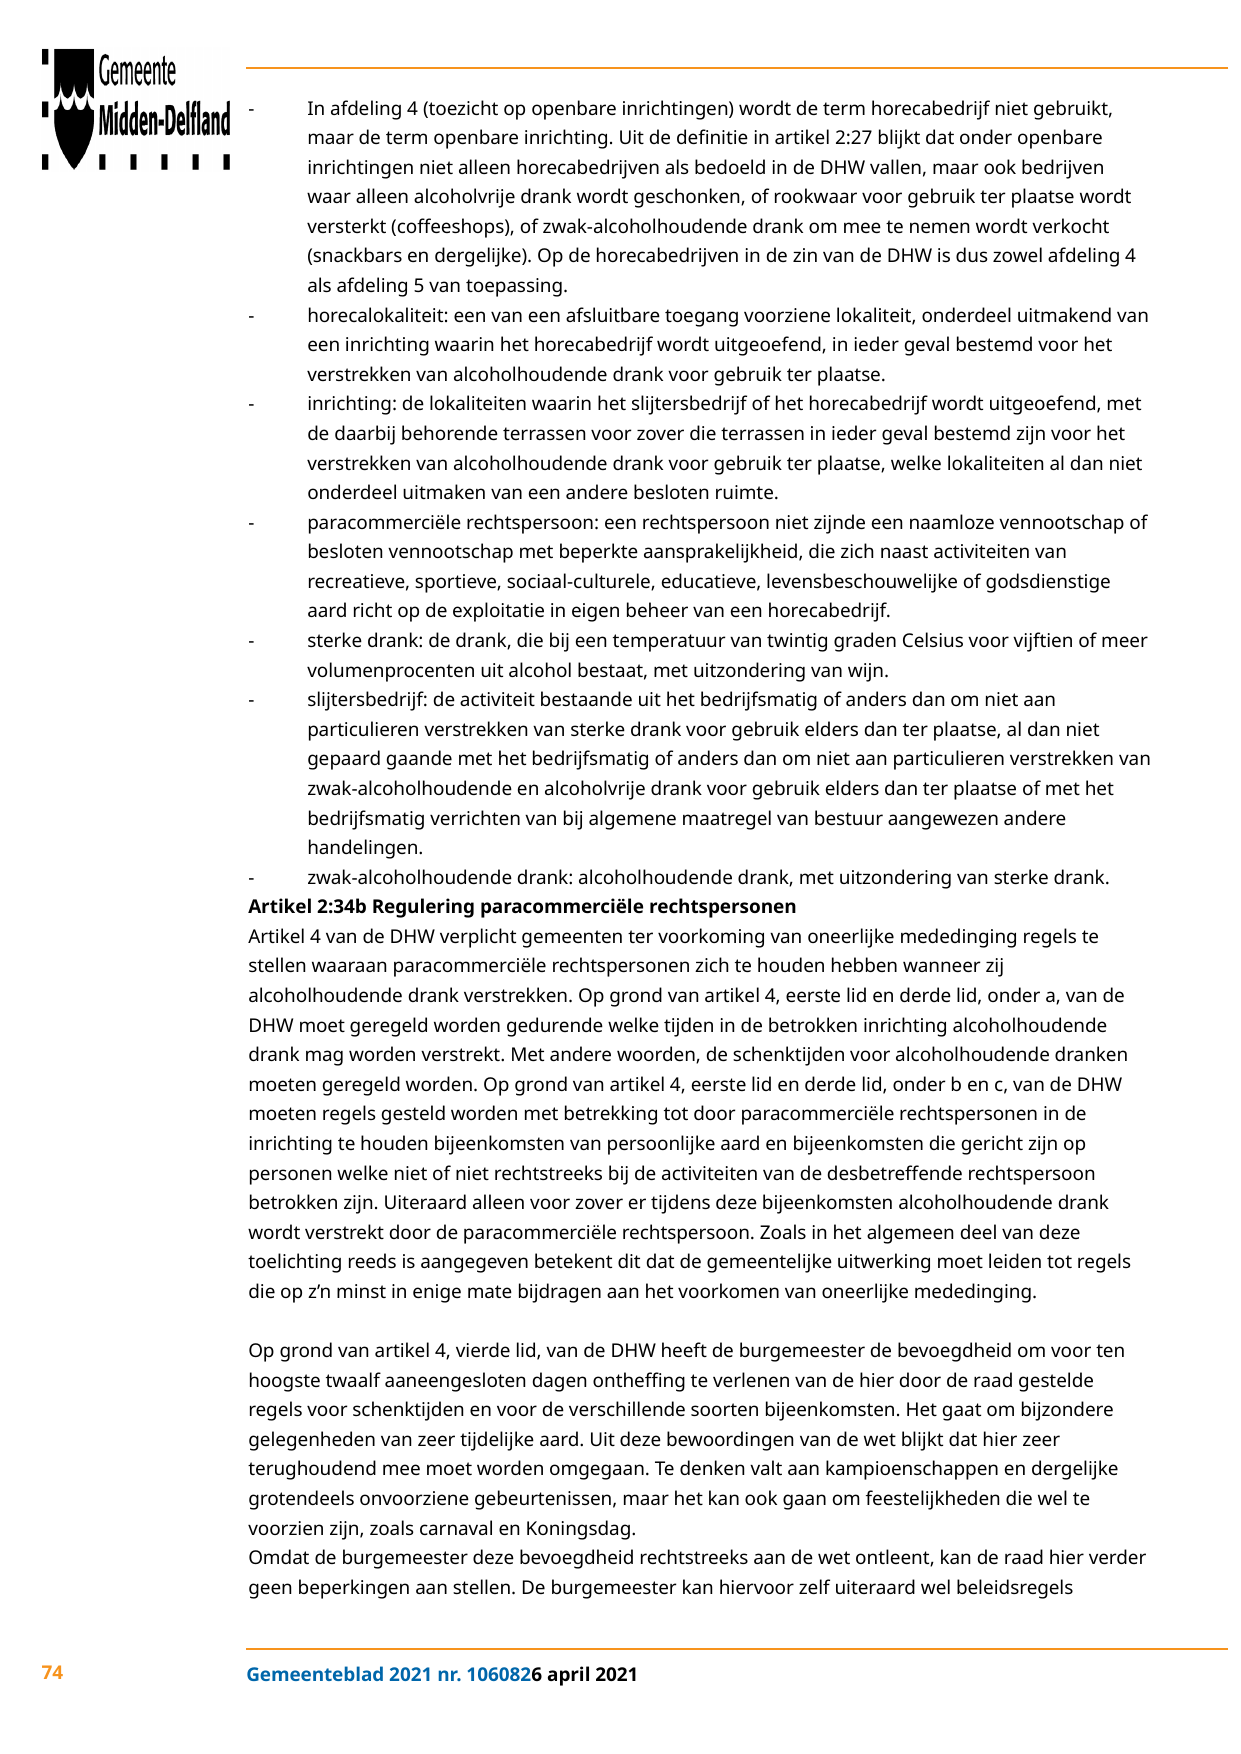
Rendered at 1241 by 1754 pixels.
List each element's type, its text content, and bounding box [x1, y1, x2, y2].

text Artikel 4 van de DHW verplicht gemeenten ter voorkoming van oneerlijke mededinging regels te stellen waaraan paracommerciële rechtspersonen zich te houden hebben wanneer zij alcoholhoudende drank verstrekken. Op grond van artikel 4, eerste lid en derde lid, onder a, van de DHW moet geregeld worden gedurende welke tijden in de betrokken inrichting alcoholhoudende drank mag worden verstrekt. Met andere woorden, de schenktijden voor alcoholhoudende dranken moeten geregeld worden. Op grond van artikel 4, eerste lid en derde lid, onder b en c, van de DHW moeten regels gesteld worden met betrekking tot door paracommerciële rechtspersonen in de inrichting te houden bijeenkomsten van persoonlijke aard en bijeenkomsten die gericht zijn op personen welke niet of niet rechtstreeks bij de activiteiten van de desbetreffende rechtspersoon betrokken zijn. Uiteraard alleen voor zover er tijdens deze bijeenkomsten alcoholhoudende drank wordt verstrekt door de paracommerciële rechtspersoon. Zoals in het algemeen deel van deze toelichting reeds is aangegeven betekent dit dat de gemeentelijke uitwerking moet leiden tot regels die op z’n minst in enige mate bijdragen aan het voorkomen van oneerlijke mededinging. [248, 923, 1152, 1304]
text Omdat de burgemeester deze bevoegdheid rechtstreeks aan de wet ontleent, kan de raad hier verder geen beperkingen aan stellen. De burgemeester kan hiervoor zelf uiteraard wel beleidsregels [248, 1544, 1152, 1600]
list slijtersbedrijf: de activiteit bestaande uit het bedrijfsmatig of anders dan om niet aan particulieren verstrekken van sterke drank voor gebruik elders dan ter plaatse, al dan niet gepaard gaande met het bedrijfsmatig of anders dan om niet aan particulieren verstrekken van zwak-alcoholhoudende en alcoholvrije drank voor gebruik elders dan ter plaatse of met het bedrijfsmatig verrichten van bij algemene maatregel van bestuur aangewezen andere handelingen. [248, 686, 1152, 860]
text Artikel 2:34b Regulering paracommerciële rechtspersonen [248, 893, 1152, 919]
picture [41, 47, 231, 172]
text Op grond van artikel 4, vierde lid, van de DHW heeft de burgemeester de bevoegdheid om voor ten hoogste twaalf aaneengesloten dagen ontheffing te verlenen van de hier door de raad gestelde regels voor schenktijden en voor de verschillende soorten bijeenkomsten. Het gaat om bijzondere gelegenheden van zeer tijdelijke aard. Uit deze bewoordingen van de wet blijkt dat hier zeer terughoudend mee moet worden omgegaan. Te denken valt aan kampioenschappen en dergelijke grotendeels onvoorziene gebeurtenissen, maar het kan ook gaan om feestelijkheden die wel te voorzien zijn, zoals carnaval en Koningsdag. [248, 1337, 1152, 1541]
list zwak-alcoholhoudende drank: alcoholhoudende drank, met uitzondering van sterke drank. [248, 864, 1152, 890]
list horecalokaliteit: een van een afsluitbare toegang voorziene lokaliteit, onderdeel uitmakend van een inrichting waarin het horecabedrijf wordt uitgeoefend, in ieder geval bestemd voor het verstrekken van alcoholhoudende drank voor gebruik ter plaatse. [248, 302, 1152, 387]
list sterke drank: de drank, die bij een temperatuur van twintig graden Celsius voor vijftien of meer volumenprocenten uit alcohol bestaat, met uitzondering van wijn. [248, 627, 1152, 683]
list In afdeling 4 (toezicht op openbare inrichtingen) wordt de term horecabedrijf niet gebruikt, maar de term openbare inrichting. Uit de definitie in artikel 2:27 blijkt dat onder openbare inrichtingen niet alleen horecabedrijven als bedoeld in de DHW vallen, maar ook bedrijven waar alleen alcoholvrije drank wordt geschonken, of rookwaar voor gebruik ter plaatse wordt versterkt (coffeeshops), of zwak-alcoholhoudende drank om mee te nemen wordt verkocht (snackbars en dergelijke). Op de horecabedrijven in de zin van de DHW is dus zowel afdeling 4 als afdeling 5 van toepassing. [248, 95, 1152, 298]
list paracommerciële rechtspersoon: een rechtspersoon niet zijnde een naamloze vennootschap of besloten vennootschap met beperkte aansprakelijkheid, die zich naast activiteiten van recreatieve, sportieve, sociaal-culturele, educatieve, levensbeschouwelijke of godsdienstige aard richt op de exploitatie in eigen beheer van een horecabedrijf. [248, 509, 1152, 623]
list inrichting: de lokaliteiten waarin het slijtersbedrijf of het horecabedrijf wordt uitgeoefend, met de daarbij behorende terrassen voor zover die terrassen in ieder geval bestemd zijn voor het verstrekken van alcoholhoudende drank voor gebruik ter plaatse, welke lokaliteiten al dan niet onderdeel uitmaken van een andere besloten ruimte. [248, 391, 1152, 505]
